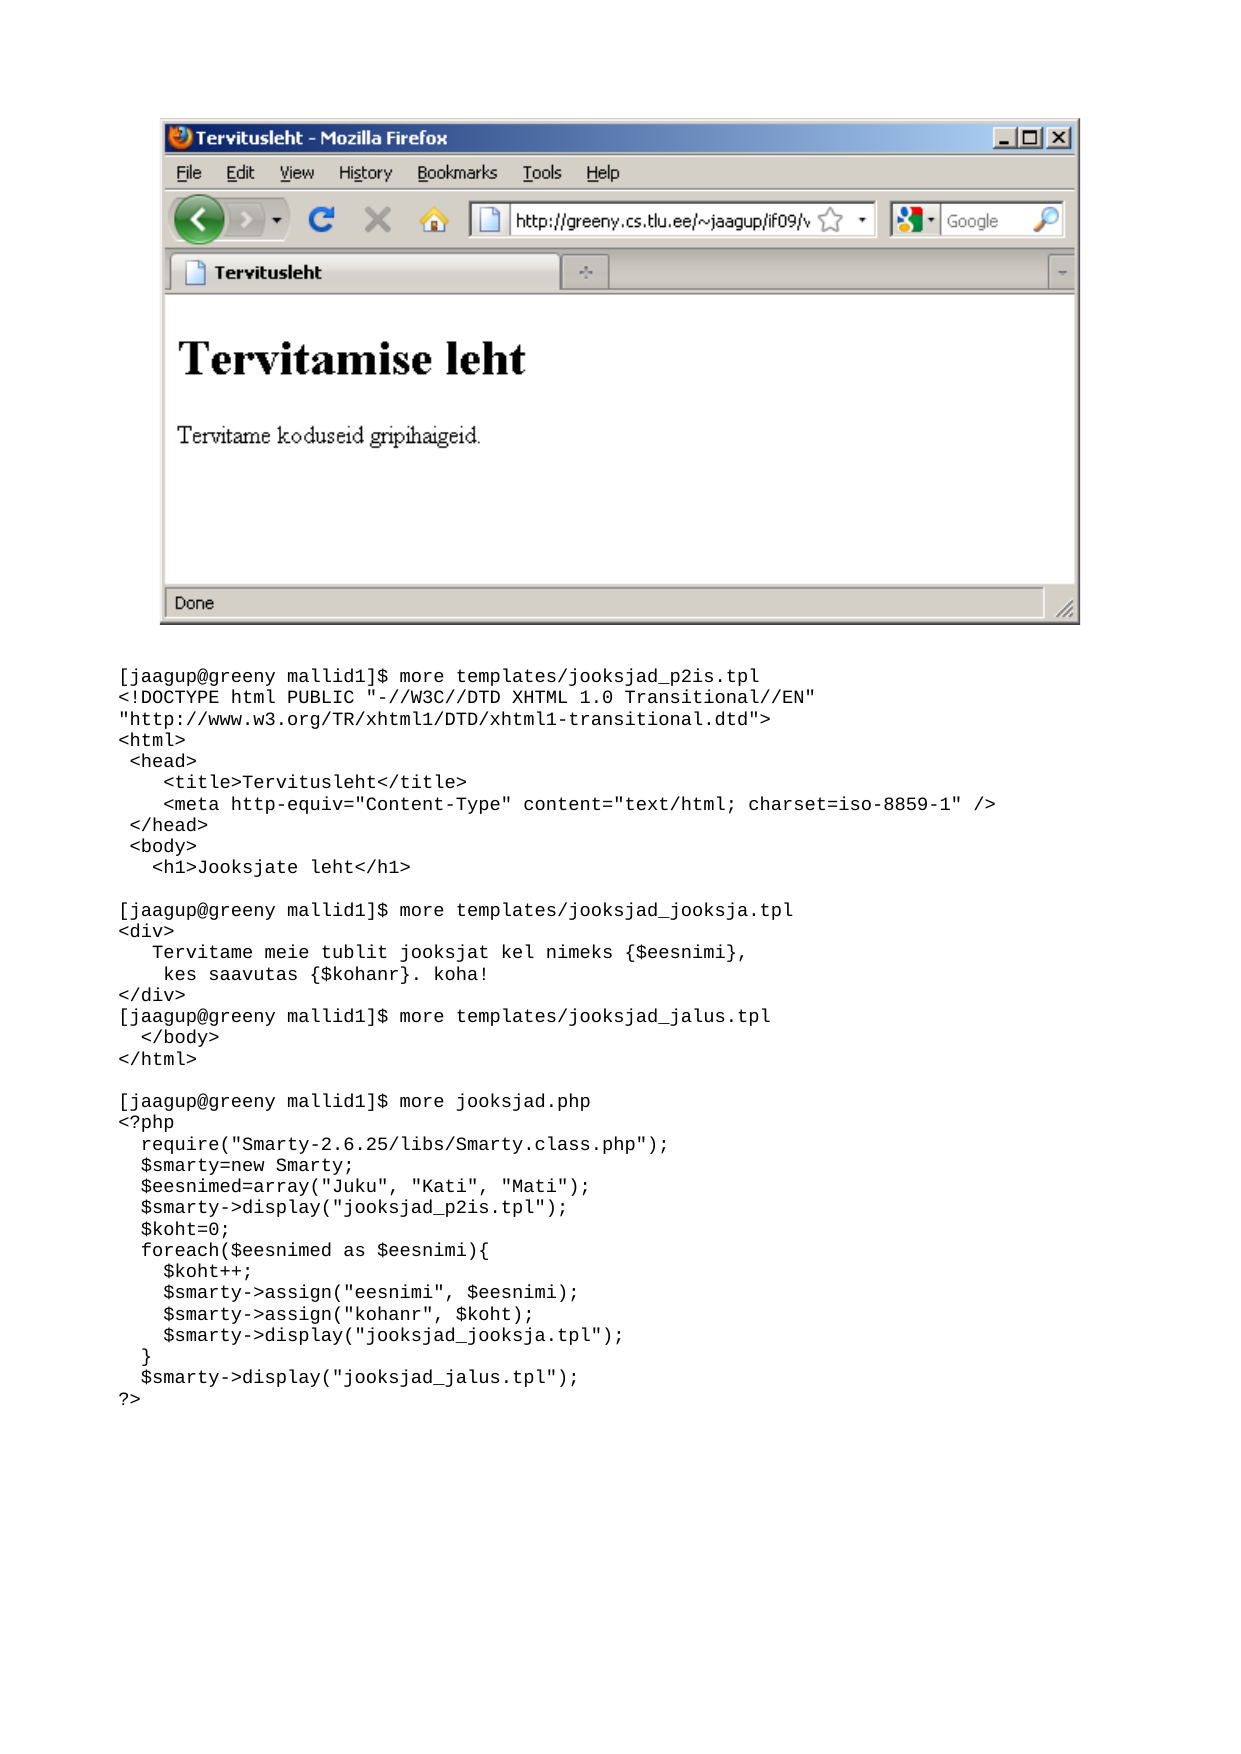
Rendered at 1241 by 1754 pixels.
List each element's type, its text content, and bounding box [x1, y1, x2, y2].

text <meta http-equiv="Content-Type" content="text/html; charset=iso-8859-1" /> [118, 794, 1122, 816]
text $koht=0; [118, 1219, 1122, 1241]
text $smarty->display("jooksjad_jooksja.tpl"); [118, 1326, 1122, 1347]
text </html> [118, 1049, 1122, 1071]
text $smarty->display("jooksjad_p2is.tpl"); [118, 1198, 1122, 1219]
text </div> [118, 986, 1122, 1007]
text $eesnimed=array("Juku", "Kati", "Mati"); [118, 1177, 1122, 1198]
text <head> [118, 752, 1122, 773]
text <?php [118, 1113, 1122, 1134]
text [jaagup@greeny mallid1]$ more templates/jooksjad_jooksja.tpl [118, 901, 1122, 922]
text </head> [118, 816, 1122, 837]
text <body> [118, 837, 1122, 858]
text ?> [118, 1389, 1122, 1411]
text require("Smarty-2.6.25/libs/Smarty.class.php"); [118, 1134, 1122, 1156]
text <!DOCTYPE html PUBLIC "-//W3C//DTD XHTML 1.0 Transitional//EN" [118, 688, 1122, 709]
text $smarty->assign("kohanr", $koht); [118, 1304, 1122, 1326]
text <h1>Jooksjate leht</h1> [118, 858, 1122, 879]
text <div> [118, 922, 1122, 943]
text <title>Tervitusleht</title> [118, 773, 1122, 794]
text } [118, 1347, 1122, 1368]
text "http://www.w3.org/TR/xhtml1/DTD/xhtml1-transitional.dtd"> [118, 709, 1122, 731]
text kes saavutas {$kohanr}. koha! [118, 964, 1122, 986]
text $koht++; [118, 1262, 1122, 1283]
text [jaagup@greeny mallid1]$ more templates/jooksjad_p2is.tpl [118, 667, 1122, 688]
text $smarty->display("jooksjad_jalus.tpl"); [118, 1368, 1122, 1389]
picture [159, 118, 1081, 625]
text [jaagup@greeny mallid1]$ more jooksjad.php [118, 1092, 1122, 1113]
text </body> [118, 1028, 1122, 1049]
text $smarty->assign("eesnimi", $eesnimi); [118, 1283, 1122, 1304]
text <html> [118, 731, 1122, 752]
text Tervitame meie tublit jooksjat kel nimeks {$eesnimi}, [118, 943, 1122, 964]
text [jaagup@greeny mallid1]$ more templates/jooksjad_jalus.tpl [118, 1007, 1122, 1028]
text $smarty=new Smarty; [118, 1156, 1122, 1177]
text foreach($eesnimed as $eesnimi){ [118, 1241, 1122, 1262]
